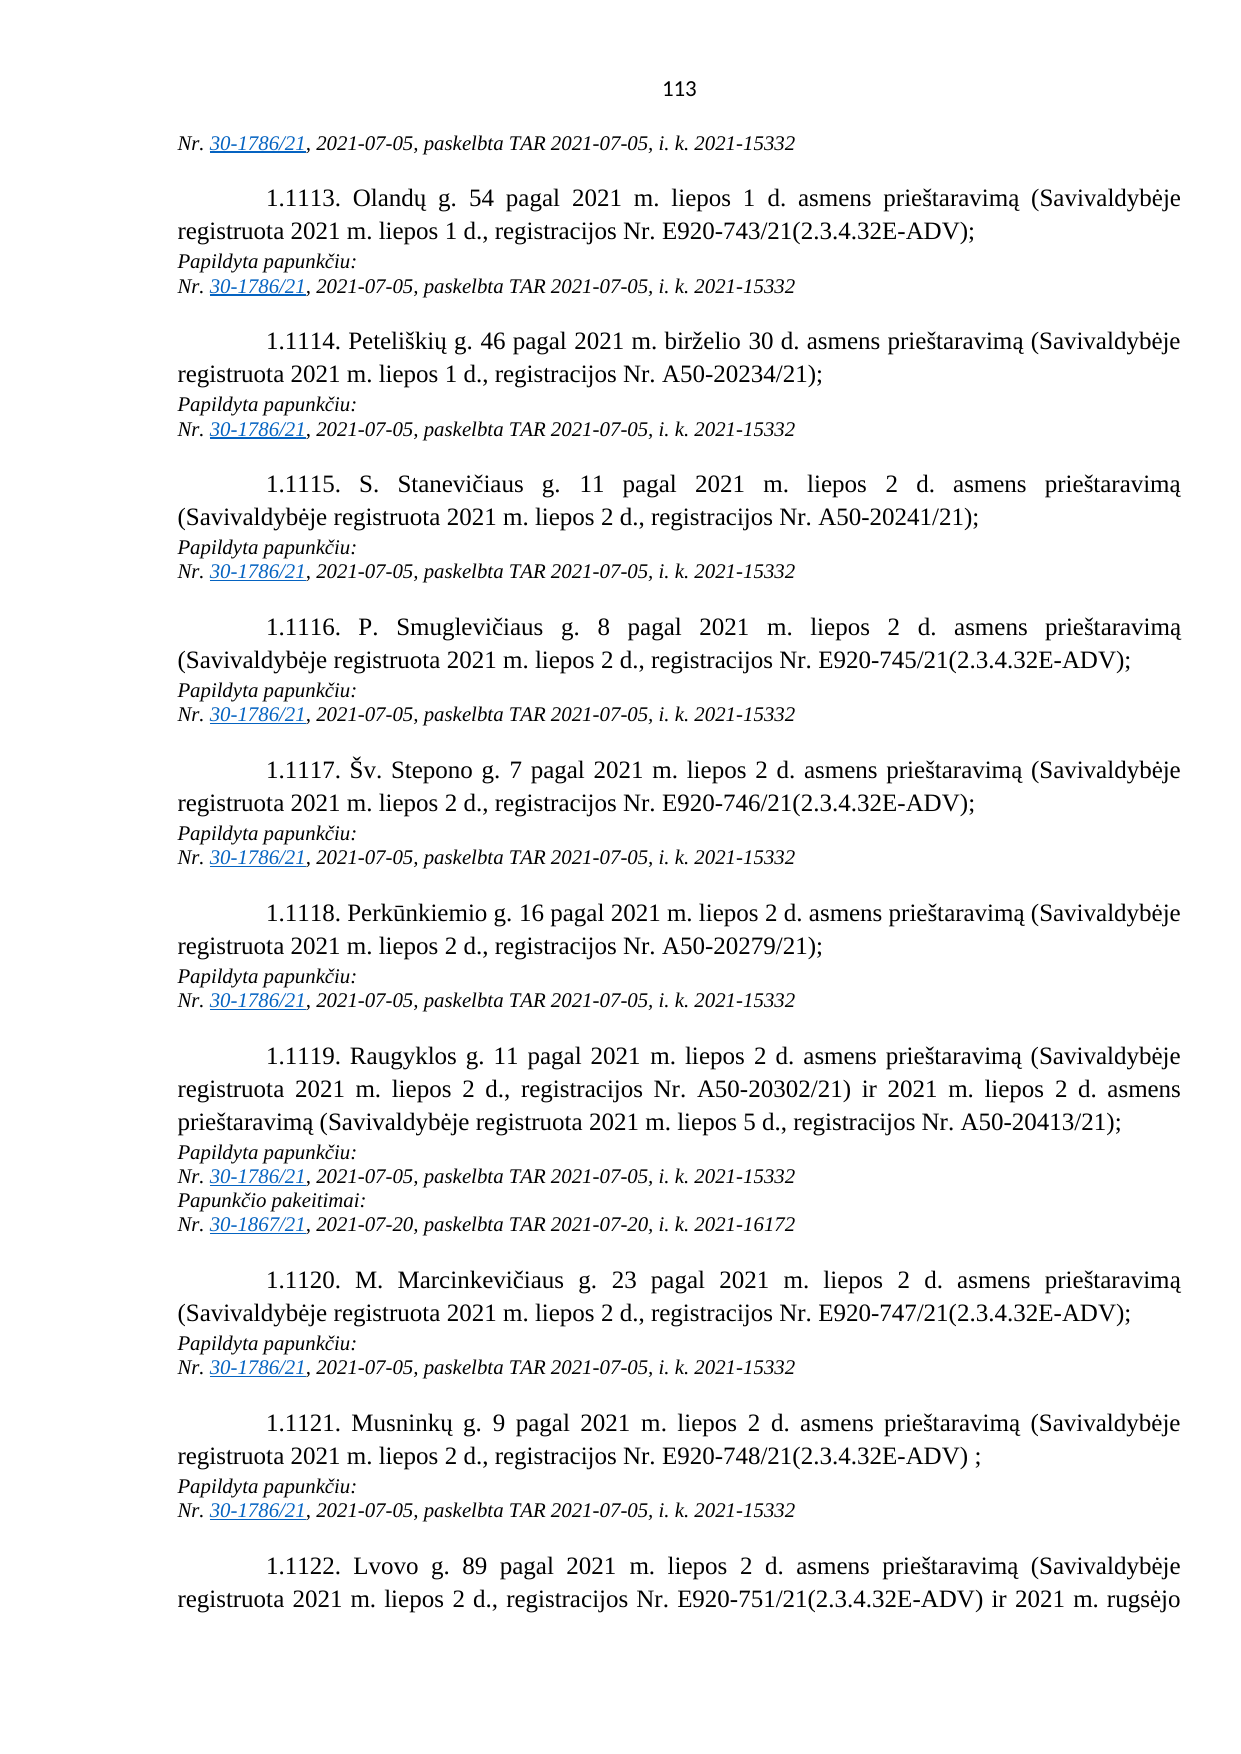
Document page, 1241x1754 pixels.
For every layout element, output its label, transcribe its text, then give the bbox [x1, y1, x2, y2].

text Nr. 30-1786/21, 2021-07-05, paskelbta TAR 2021-07-05, i. k. 2021-15332 [177, 273, 1181, 298]
text Papildyta papunkčiu: [177, 1474, 1181, 1498]
text Nr. 30-1786/21, 2021-07-05, paskelbta TAR 2021-07-05, i. k. 2021-15332 [177, 1498, 1181, 1522]
text Nr. 30-1786/21, 2021-07-05, paskelbta TAR 2021-07-05, i. k. 2021-15332 [177, 131, 1181, 155]
text Nr. 30-1786/21, 2021-07-05, paskelbta TAR 2021-07-05, i. k. 2021-15332 [177, 559, 1181, 583]
text 1.1115. S. Stanevičiaus g. 11 pagal 2021 m. liepos 2 d. asmens prieštaravimą (Savivaldybėje registruota 2021 m. liepos 2 d., registracijos Nr. A50-20241/21); [177, 469, 1181, 531]
text 1.1121. Musninkų g. 9 pagal 2021 m. liepos 2 d. asmens prieštaravimą (Savivaldybėje registruota 2021 m. liepos 2 d., registracijos Nr. E920-748/21(2.3.4.32E-ADV) ; [177, 1408, 1181, 1470]
text Papildyta papunkčiu: [177, 964, 1181, 988]
text Papildyta papunkčiu: [177, 678, 1181, 702]
text 1.1116. P. Smuglevičiaus g. 8 pagal 2021 m. liepos 2 d. asmens prieštaravimą (Savivaldybėje registruota 2021 m. liepos 2 d., registracijos Nr. E920-745/21(2.3.4.32E-ADV); [177, 612, 1181, 674]
text 1.1119. Raugyklos g. 11 pagal 2021 m. liepos 2 d. asmens prieštaravimą (Savivaldybėje registruota 2021 m. liepos 2 d., registracijos Nr. A50-20302/21) ir 2021 m. liepos 2 d. asmens prieštaravimą (Savivaldybėje registruota 2021 m. liepos 5 d., registracijos Nr. A50-20413/21); [177, 1041, 1181, 1136]
text Nr. 30-1786/21, 2021-07-05, paskelbta TAR 2021-07-05, i. k. 2021-15332 [177, 845, 1181, 869]
text 1.1122. Lvovo g. 89 pagal 2021 m. liepos 2 d. asmens prieštaravimą (Savivaldybėje registruota 2021 m. liepos 2 d., registracijos Nr. E920-751/21(2.3.4.32E-ADV) ir 2021 m. rugsėjo [177, 1551, 1181, 1613]
text Papildyta papunkčiu: [177, 535, 1181, 559]
text Nr. 30-1786/21, 2021-07-05, paskelbta TAR 2021-07-05, i. k. 2021-15332 [177, 1355, 1181, 1379]
text 1.1113. Olandų g. 54 pagal 2021 m. liepos 1 d. asmens prieštaravimą (Savivaldybėje registruota 2021 m. liepos 1 d., registracijos Nr. E920-743/21(2.3.4.32E-ADV); [177, 183, 1181, 245]
text Nr. 30-1786/21, 2021-07-05, paskelbta TAR 2021-07-05, i. k. 2021-15332 [177, 416, 1181, 441]
text Nr. 30-1786/21, 2021-07-05, paskelbta TAR 2021-07-05, i. k. 2021-15332 [177, 1164, 1181, 1188]
text Papildyta papunkčiu: [177, 249, 1181, 273]
text Nr. 30-1786/21, 2021-07-05, paskelbta TAR 2021-07-05, i. k. 2021-15332 [177, 702, 1181, 726]
text Papildyta papunkčiu: [177, 821, 1181, 845]
text Nr. 30-1867/21, 2021-07-20, paskelbta TAR 2021-07-20, i. k. 2021-16172 [177, 1212, 1181, 1236]
text Papunkčio pakeitimai: [177, 1188, 1181, 1212]
text Papildyta papunkčiu: [177, 392, 1181, 416]
text Nr. 30-1786/21, 2021-07-05, paskelbta TAR 2021-07-05, i. k. 2021-15332 [177, 988, 1181, 1012]
text Papildyta papunkčiu: [177, 1331, 1181, 1355]
text 1.1117. Šv. Stepono g. 7 pagal 2021 m. liepos 2 d. asmens prieštaravimą (Savivaldybėje registruota 2021 m. liepos 2 d., registracijos Nr. E920-746/21(2.3.4.32E-ADV); [177, 755, 1181, 817]
text 1.1118. Perkūnkiemio g. 16 pagal 2021 m. liepos 2 d. asmens prieštaravimą (Savivaldybėje registruota 2021 m. liepos 2 d., registracijos Nr. A50-20279/21); [177, 898, 1181, 960]
text Papildyta papunkčiu: [177, 1140, 1181, 1164]
text 1.1114. Peteliškių g. 46 pagal 2021 m. birželio 30 d. asmens prieštaravimą (Savivaldybėje registruota 2021 m. liepos 1 d., registracijos Nr. A50-20234/21); [177, 326, 1181, 388]
text 1.1120. M. Marcinkevičiaus g. 23 pagal 2021 m. liepos 2 d. asmens prieštaravimą (Savivaldybėje registruota 2021 m. liepos 2 d., registracijos Nr. E920-747/21(2.3.4.32E-ADV); [177, 1265, 1181, 1327]
